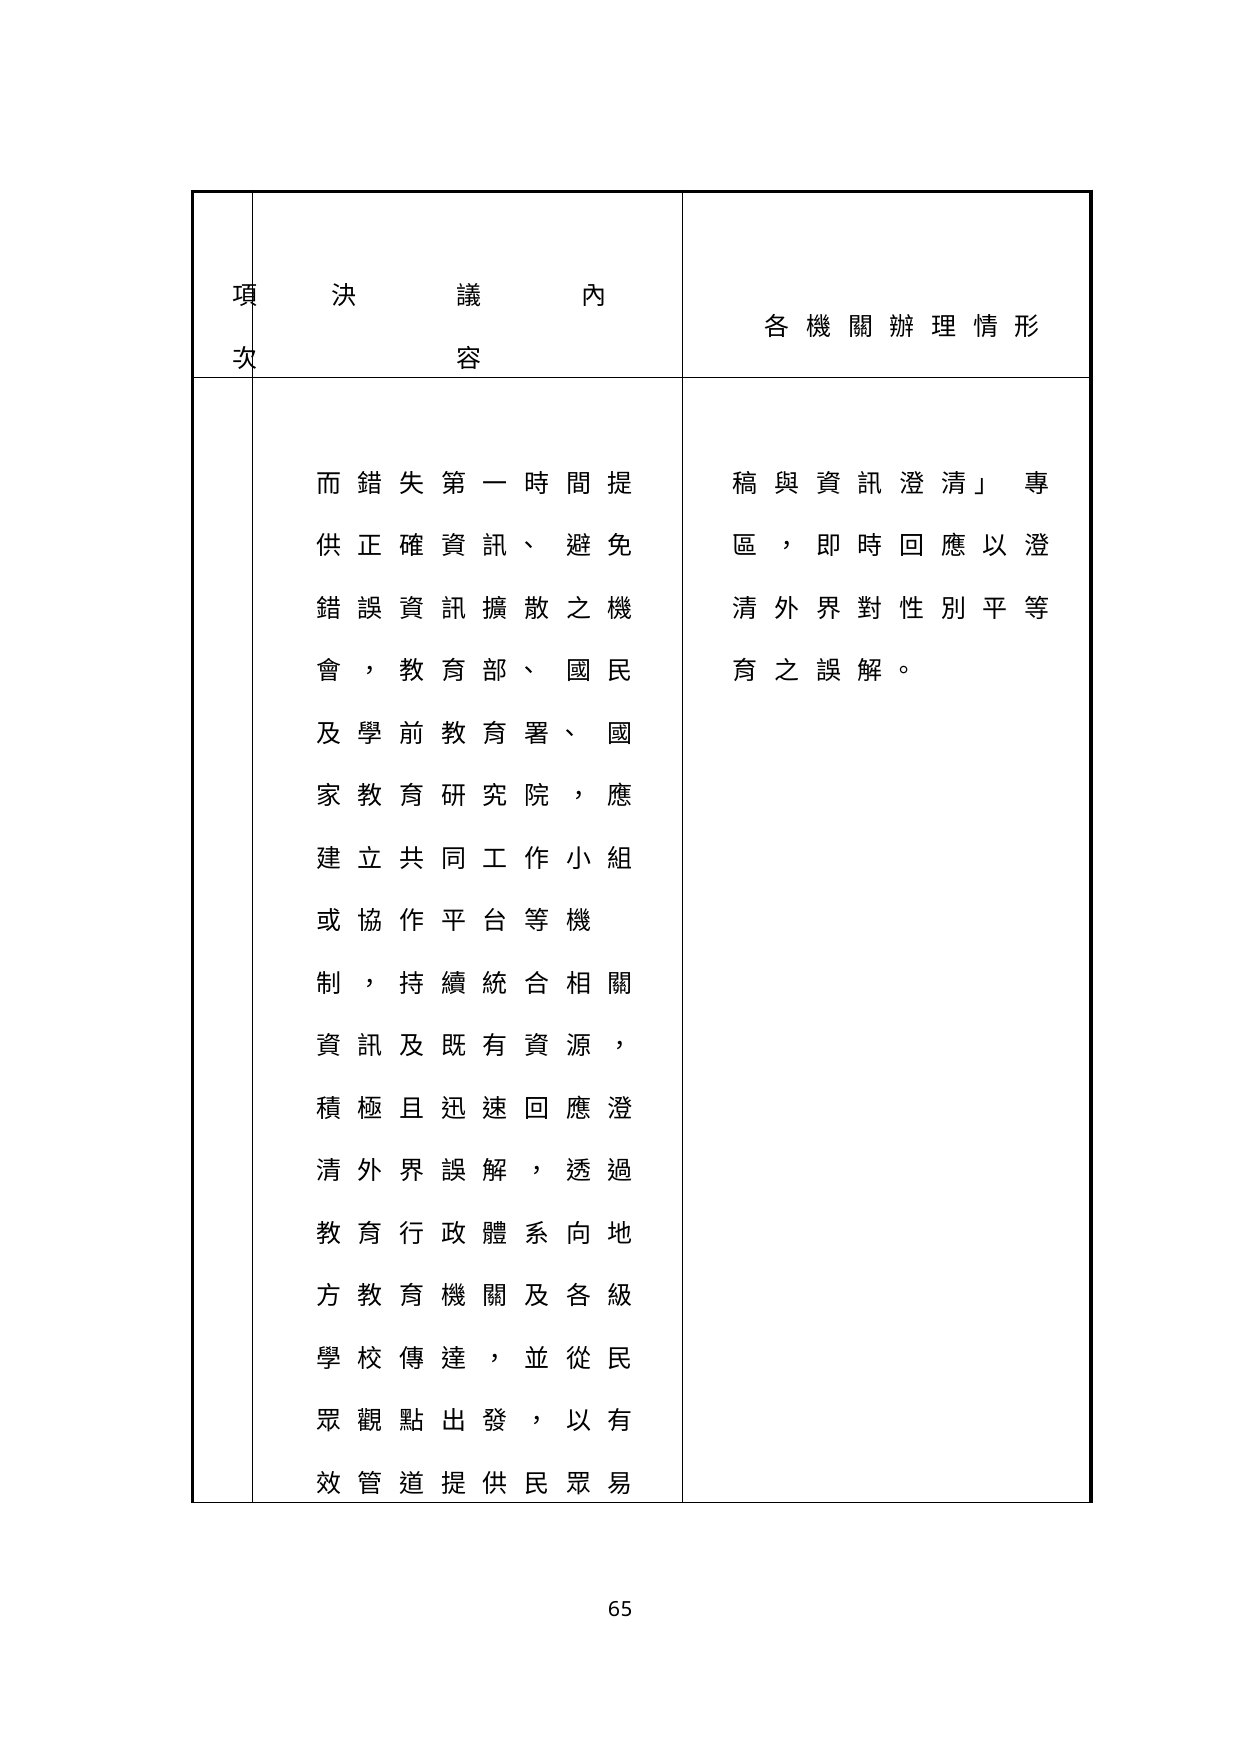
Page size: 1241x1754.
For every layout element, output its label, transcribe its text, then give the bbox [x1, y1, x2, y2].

table_cell 18. [194, 378, 252, 1502]
table_header 決 議 內 容 [253, 193, 682, 377]
table_header 各機關辦理情形 [683, 193, 1089, 377]
table_cell 而錯失第一時間提供正確資訊、避免錯誤資訊擴散之機會，教育部、國民及學前教育署、國家教育研究院，應建立共同工作小組或協作平台等機制，持續統合相關資訊及既有資源，積極且迅速回應澄清外界誤解，透過教育行政體系向地方教育機關及各級學校傳達，並從民眾觀點出發，以有效管道提供民眾易 [253, 378, 682, 1502]
table_cell 稿與資訊澄清」專區，即時回應以澄清外界對性別平等育之誤解。 [683, 378, 1089, 1502]
table_header 項次 [194, 193, 252, 377]
